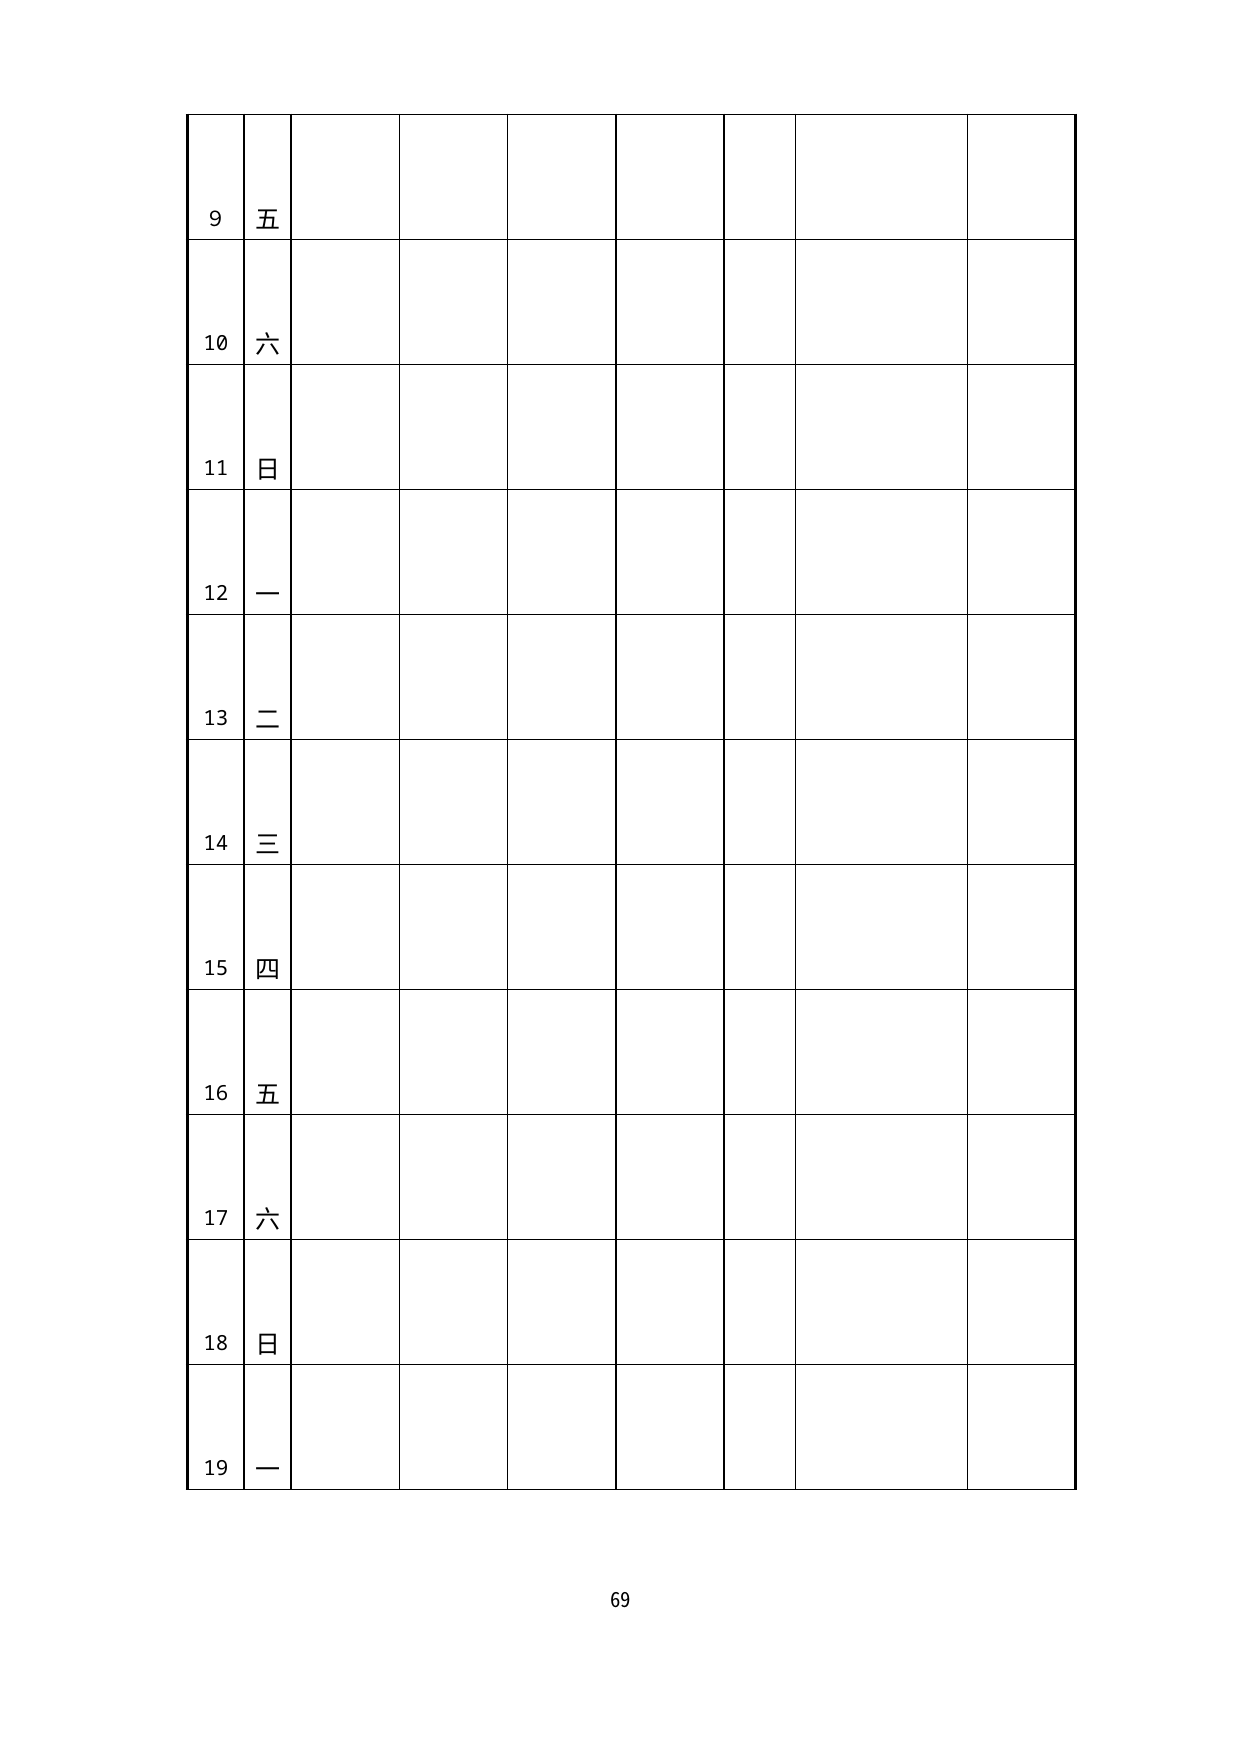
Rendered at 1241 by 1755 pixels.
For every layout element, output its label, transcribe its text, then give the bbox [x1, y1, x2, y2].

table_cell [968, 365, 1074, 488]
table_cell [617, 490, 723, 613]
table_cell [292, 1365, 399, 1488]
table_cell [796, 1115, 967, 1238]
table_cell [796, 740, 967, 863]
table_cell [292, 865, 399, 988]
table_cell [725, 865, 795, 988]
table_cell [796, 1365, 967, 1488]
table_cell [508, 115, 615, 238]
table_cell [796, 240, 967, 363]
table_cell [725, 1365, 795, 1488]
table_cell [968, 1365, 1074, 1488]
table_cell 五 [245, 115, 290, 238]
table_cell [617, 115, 723, 238]
table_cell [292, 365, 399, 488]
table_cell 日 [245, 365, 290, 488]
table_cell 日 [245, 1240, 290, 1363]
table_cell 四 [245, 865, 290, 988]
table_cell [508, 365, 615, 488]
table_cell 11 [189, 365, 243, 488]
table_cell ９ [189, 115, 243, 238]
table_cell [292, 1240, 399, 1363]
table_cell [796, 365, 967, 488]
table_cell [725, 740, 795, 863]
table_cell [617, 865, 723, 988]
table_cell [617, 1115, 723, 1238]
table_cell [400, 1240, 507, 1363]
table_cell [617, 615, 723, 738]
table_cell [292, 990, 399, 1113]
table_cell [292, 1115, 399, 1238]
table_cell [508, 490, 615, 613]
table_cell [292, 490, 399, 613]
table_cell [400, 865, 507, 988]
table_cell 10 [189, 240, 243, 363]
table_cell 五 [245, 990, 290, 1113]
table_cell [725, 1240, 795, 1363]
table_cell [617, 365, 723, 488]
table_cell [796, 615, 967, 738]
table_cell [617, 990, 723, 1113]
table_cell 三 [245, 740, 290, 863]
table_cell [400, 365, 507, 488]
table_cell [400, 240, 507, 363]
table_cell [400, 990, 507, 1113]
table_cell [400, 615, 507, 738]
table_cell [617, 740, 723, 863]
table_cell [508, 615, 615, 738]
table_cell [508, 1115, 615, 1238]
table_cell [796, 115, 967, 238]
table_cell [508, 1365, 615, 1488]
table_cell [508, 240, 615, 363]
table_cell [725, 1115, 795, 1238]
table_cell 15 [189, 865, 243, 988]
table_cell [292, 740, 399, 863]
table_cell [968, 115, 1074, 238]
table_cell 二 [245, 615, 290, 738]
table_cell 13 [189, 615, 243, 738]
table_cell 16 [189, 990, 243, 1113]
table_cell [617, 1365, 723, 1488]
table_cell [968, 1240, 1074, 1363]
table_cell [725, 615, 795, 738]
table_cell [508, 990, 615, 1113]
table_cell [796, 865, 967, 988]
table_cell [796, 1240, 967, 1363]
table_cell [508, 1240, 615, 1363]
table_cell [796, 990, 967, 1113]
table_cell 六 [245, 240, 290, 363]
table_cell [796, 490, 967, 613]
table_cell [968, 490, 1074, 613]
table_cell [292, 115, 399, 238]
table_cell [968, 240, 1074, 363]
table_cell [968, 615, 1074, 738]
table_cell [725, 115, 795, 238]
table_cell 17 [189, 1115, 243, 1238]
table_cell [617, 240, 723, 363]
table_cell [508, 740, 615, 863]
table_cell [725, 990, 795, 1113]
table_cell [725, 240, 795, 363]
table_cell [968, 865, 1074, 988]
table_cell [725, 365, 795, 488]
table_cell 一 [245, 1365, 290, 1488]
table_cell [400, 490, 507, 613]
table_cell [968, 990, 1074, 1113]
table_cell 一 [245, 490, 290, 613]
table_cell 12 [189, 490, 243, 613]
table_cell [292, 615, 399, 738]
table_cell [617, 1240, 723, 1363]
table_cell 六 [245, 1115, 290, 1238]
table_cell [968, 1115, 1074, 1238]
table_cell [400, 740, 507, 863]
table_cell 19 [189, 1365, 243, 1488]
table_cell 14 [189, 740, 243, 863]
table_cell [968, 740, 1074, 863]
table_cell [508, 865, 615, 988]
table_cell [400, 115, 507, 238]
table_cell [400, 1365, 507, 1488]
table_cell [400, 1115, 507, 1238]
table_cell [292, 240, 399, 363]
table_cell [725, 490, 795, 613]
table_cell 18 [189, 1240, 243, 1363]
